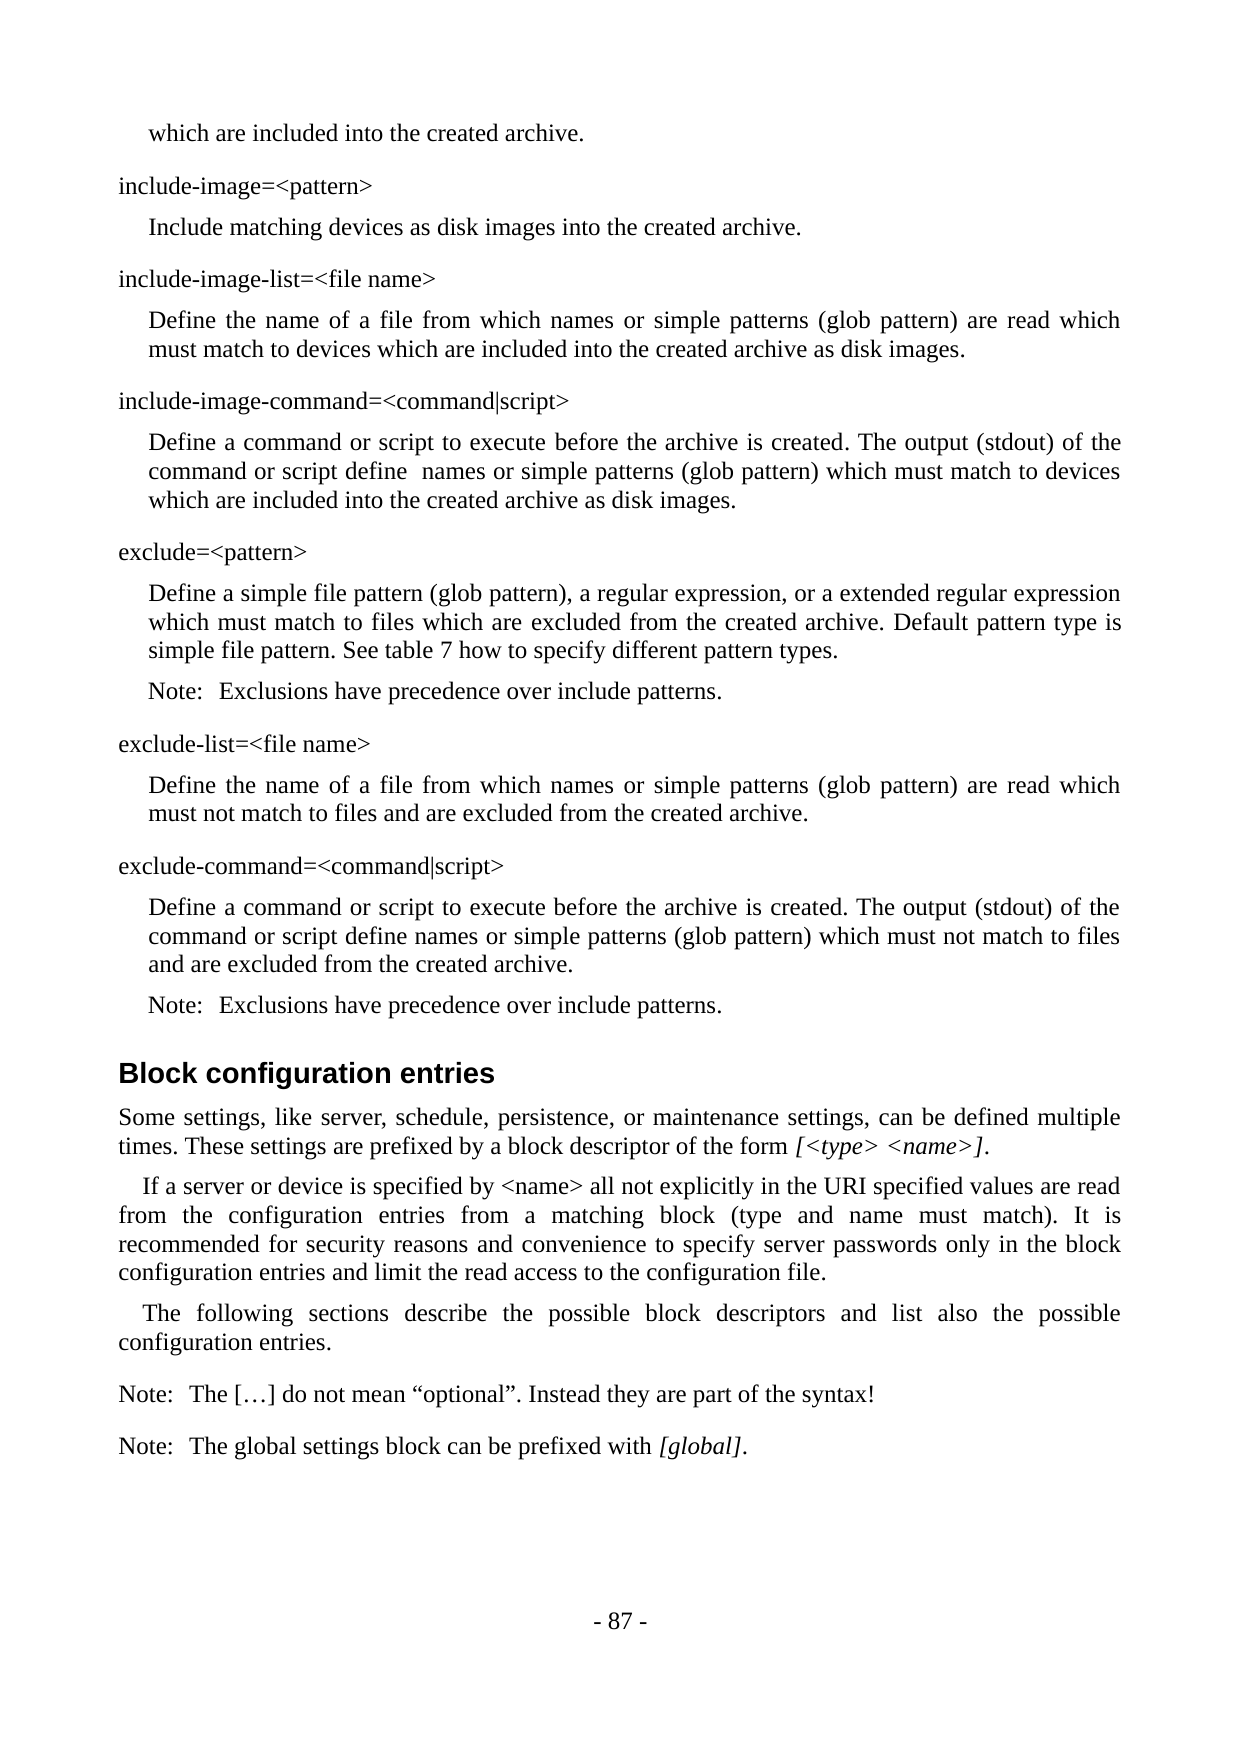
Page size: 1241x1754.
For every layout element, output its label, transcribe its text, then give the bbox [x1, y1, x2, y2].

text Define a command or script to execute before the archive is created. The output (stdout) of the command or script define names or simple patterns (glob pattern) which must match to devices which are included into the created archive as disk images. [148, 427, 1122, 513]
title exclude=<pattern> [118, 537, 1122, 566]
title exclude-command=<command|script> [118, 851, 1122, 880]
text Include matching devices as disk images into the created archive. [148, 212, 1122, 240]
text Note: The […] do not mean “optional”. Instead they are part of the syntax! [118, 1379, 1122, 1408]
subtitle Block configuration entries [118, 1056, 1122, 1089]
title exclude-list=<file name> [118, 729, 1122, 758]
text If a server or device is specified by <name> all not explicitly in the URI specified values are read from the configuration entries from a matching block (type and name must match). It is recommended for security reasons and convenience to specify server passwords only in the block configuration entries and limit the read access to the configuration file. [118, 1171, 1122, 1286]
text Define the name of a file from which names or simple patterns (glob pattern) are read which must match to devices which are included into the created archive as disk images. [148, 305, 1122, 362]
text Define the name of a file from which names or simple patterns (glob pattern) are read which must not match to files and are excluded from the created archive. [148, 770, 1122, 827]
text Some settings, like server, schedule, persistence, or maintenance settings, can be defined multiple times. These settings are prefixed by a block descriptor of the form [<type> <name>]. [118, 1102, 1122, 1159]
text The following sections describe the possible block descriptors and list also the possible configuration entries. [118, 1298, 1122, 1356]
text Define a command or script to execute before the archive is created. The output (stdout) of the command or script define names or simple patterns (glob pattern) which must not match to files and are excluded from the created archive. [148, 892, 1122, 978]
text which are included into the created archive. [148, 118, 1122, 147]
title include-image-list=<file name> [118, 264, 1122, 293]
text Note: The global settings block can be prefixed with [global]. [118, 1431, 1122, 1460]
text Note: Exclusions have precedence over include patterns. [148, 990, 1122, 1019]
text Define a simple file pattern (glob pattern), a regular expression, or a extended regular expression which must match to files which are excluded from the created archive. Default pattern type is simple file pattern. See table 7 how to specify different pattern types. [148, 578, 1122, 664]
title include-image-command=<command|script> [118, 386, 1122, 415]
text Note: Exclusions have precedence over include patterns. [148, 676, 1122, 705]
title include-image=<pattern> [118, 171, 1122, 199]
